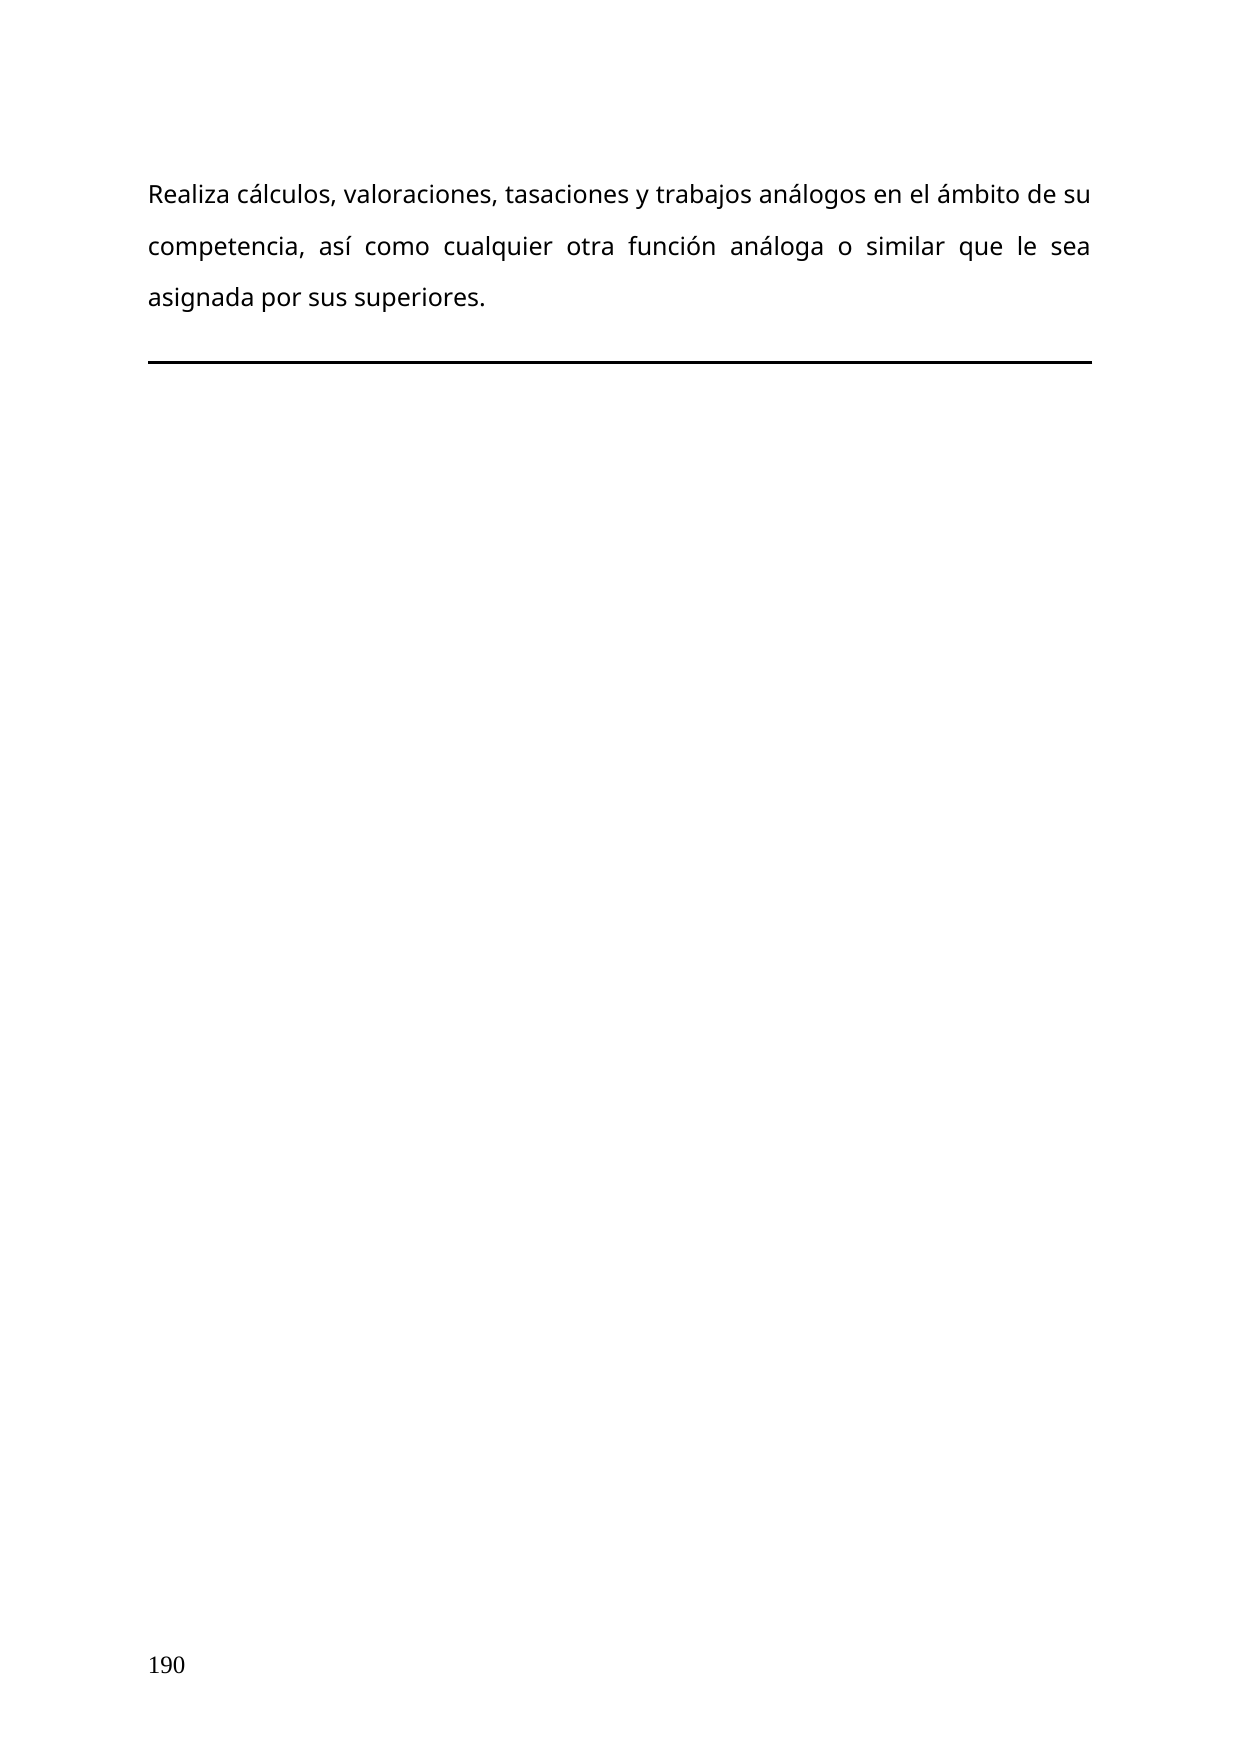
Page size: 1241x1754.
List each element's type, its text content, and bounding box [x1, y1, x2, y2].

text Realiza cálculos, valoraciones, tasaciones y trabajos análogos en el ámbito de su competencia, así como cualquier otra función análoga o similar que le sea asignada por sus superiores. [148, 177, 1092, 313]
